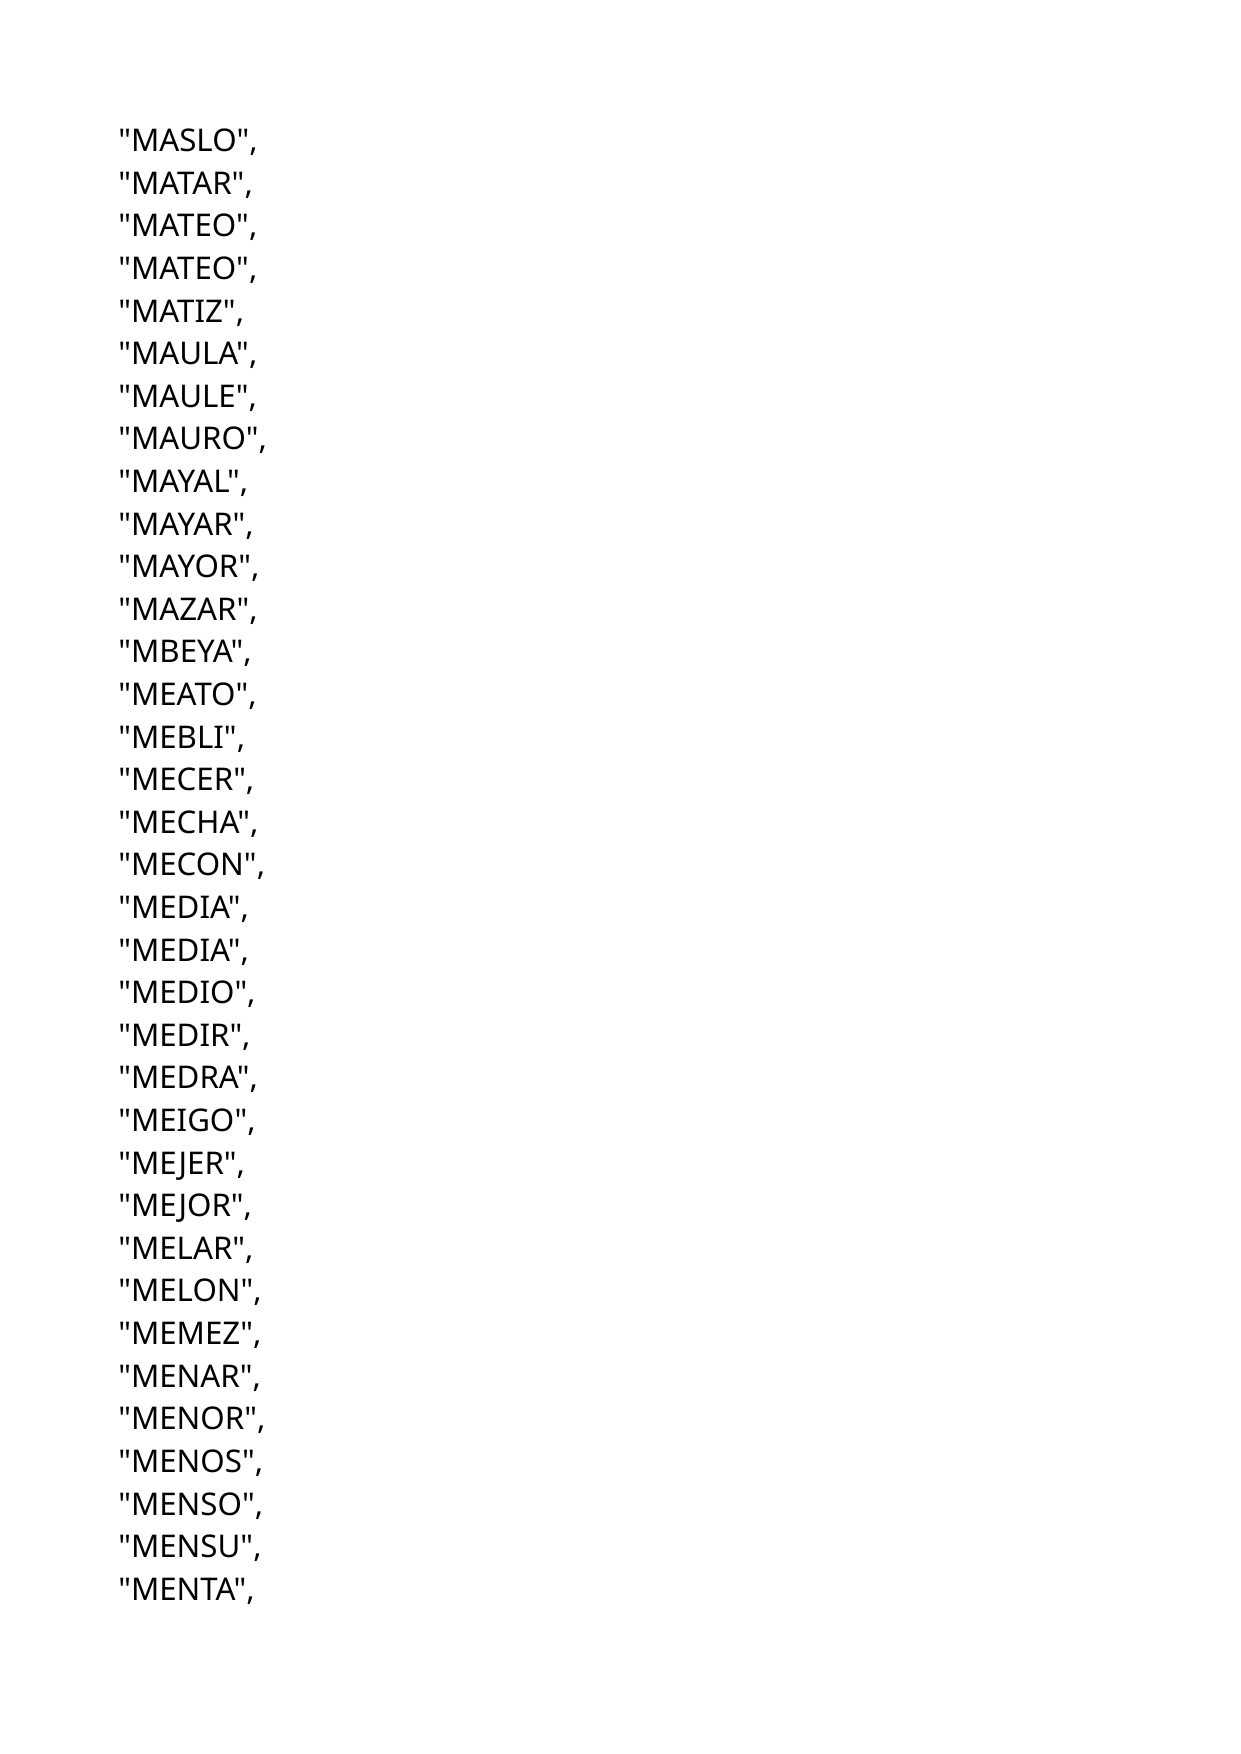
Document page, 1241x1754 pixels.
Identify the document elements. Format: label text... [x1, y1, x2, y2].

text "MAULE", [118, 374, 1122, 416]
text "MAYAL", [118, 459, 1122, 502]
text "MEJOR", [118, 1183, 1122, 1226]
text "MEBLI", [118, 714, 1122, 757]
text "MECER", [118, 757, 1122, 800]
text "MAURO", [118, 416, 1122, 459]
text "MASLO", [118, 118, 1122, 161]
text "MELAR", [118, 1226, 1122, 1268]
text "MEATO", [118, 672, 1122, 714]
text "MAYOR", [118, 544, 1122, 587]
text "MEIGO", [118, 1098, 1122, 1141]
text "MENOR", [118, 1396, 1122, 1439]
text "MENTA", [118, 1567, 1122, 1609]
text "MATEO", [118, 246, 1122, 288]
text "MECHA", [118, 800, 1122, 842]
text "MEMEZ", [118, 1311, 1122, 1354]
text "MENSO", [118, 1481, 1122, 1524]
text "MELON", [118, 1268, 1122, 1311]
text "MBEYA", [118, 629, 1122, 672]
text "MAZAR", [118, 587, 1122, 629]
text "MEDIA", [118, 885, 1122, 928]
text "MEDRA", [118, 1055, 1122, 1098]
text "MATIZ", [118, 288, 1122, 331]
text "MATAR", [118, 161, 1122, 203]
text "MECON", [118, 842, 1122, 885]
text "MENAR", [118, 1354, 1122, 1396]
text "MENSU", [118, 1524, 1122, 1567]
text "MEJER", [118, 1141, 1122, 1183]
text "MEDIA", [118, 928, 1122, 970]
text "MATEO", [118, 203, 1122, 246]
text "MENOS", [118, 1439, 1122, 1481]
text "MEDIO", [118, 970, 1122, 1013]
text "MAULA", [118, 331, 1122, 374]
text "MEDIR", [118, 1013, 1122, 1055]
text "MAYAR", [118, 502, 1122, 544]
